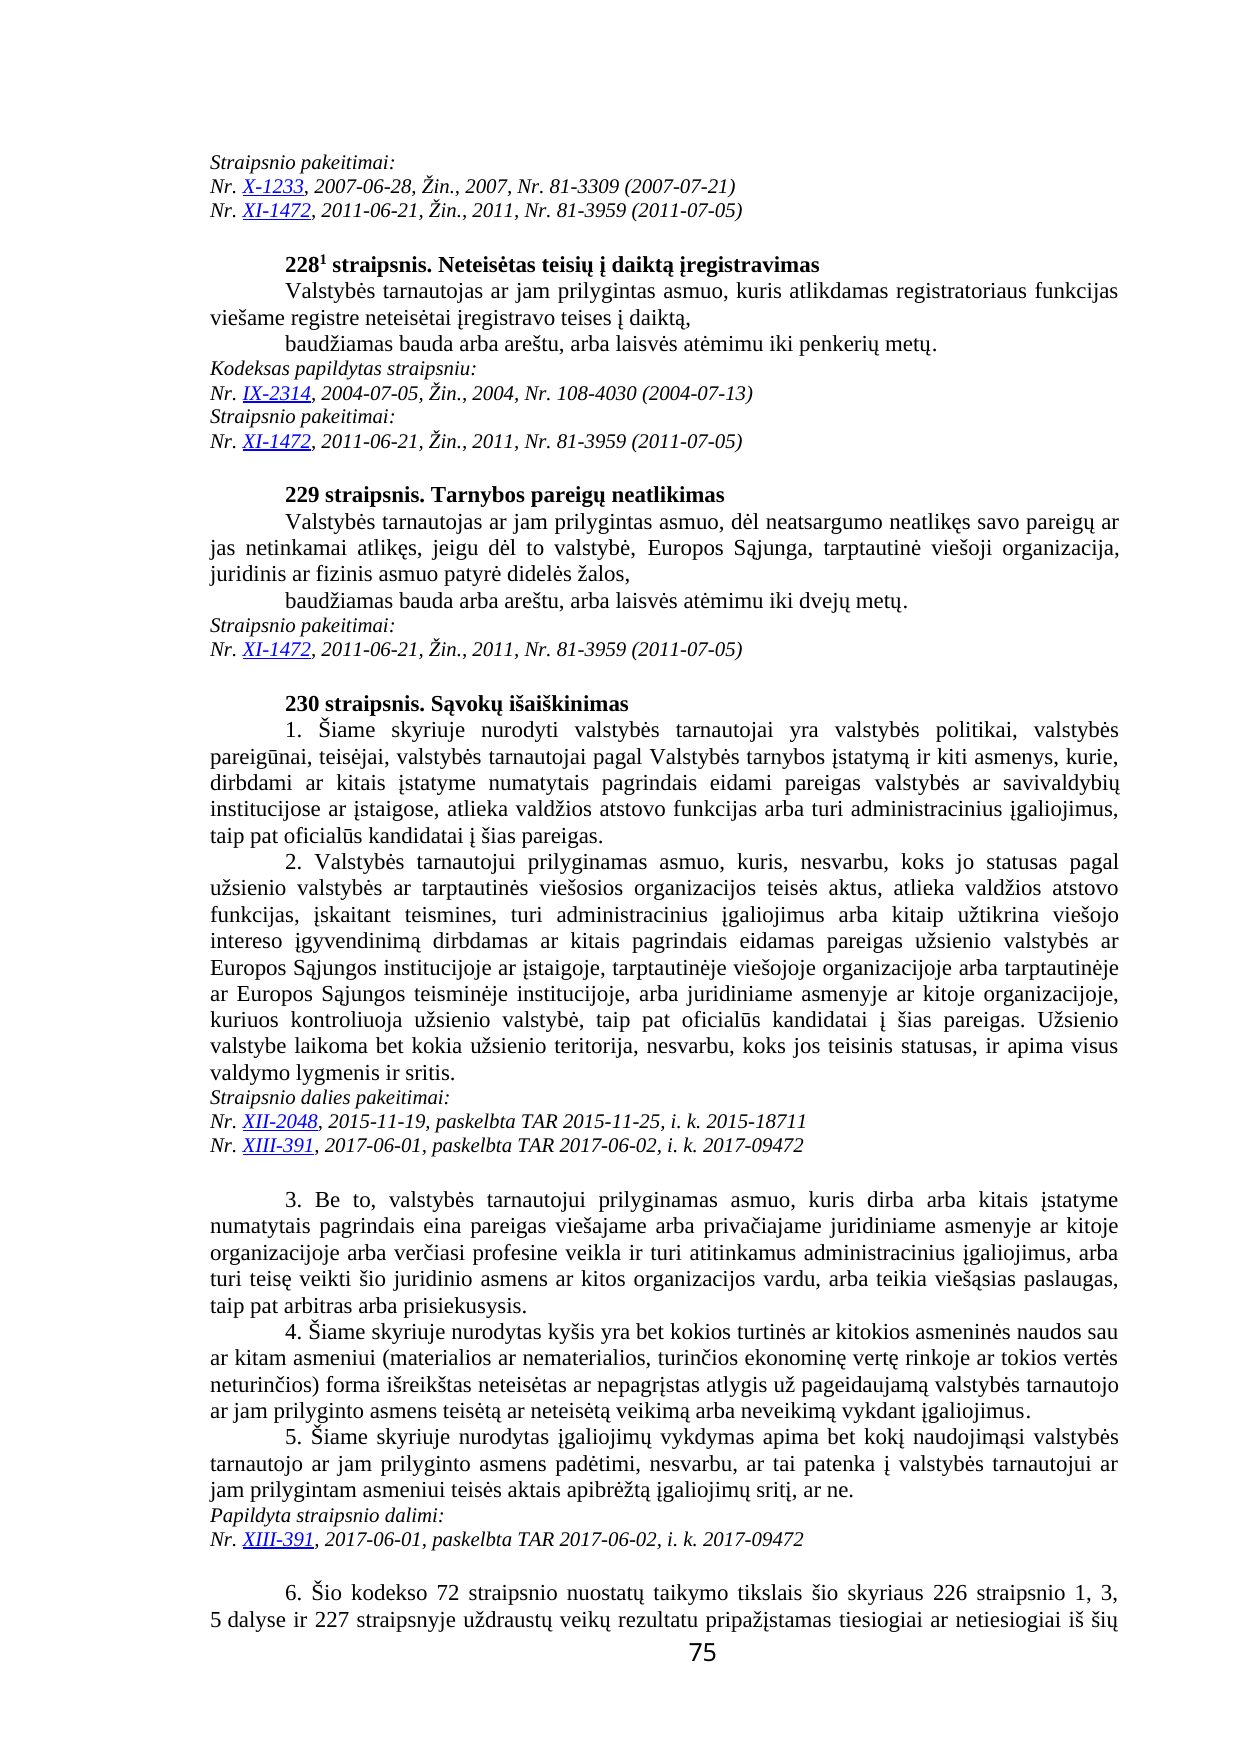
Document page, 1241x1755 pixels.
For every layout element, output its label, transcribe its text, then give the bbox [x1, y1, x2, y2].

text Kodeksas papildytas straipsniu: [210, 356, 1120, 380]
text Valstybės tarnautojas ar jam prilygintas asmuo, kuris atlikdamas registratoriaus funkcijas viešame registre neteisėtai įregistravo teises į daiktą, [210, 277, 1120, 330]
text 3. Be to, valstybės tarnautojui prilyginamas asmuo, kuris dirba arba kitais įstatyme numatytais pagrindais eina pareigas viešajame arba privačiajame juridiniame asmenyje ar kitoje organizacijoje arba verčiasi profesine veikla ir turi atitinkamus administracinius įgaliojimus, arba turi teisę veikti šio juridinio asmens ar kitos organizacijos vardu, arba teikia viešąsias paslaugas, taip pat arbitras arba prisiekusysis. [210, 1186, 1120, 1318]
text 4. Šiame skyriuje nurodytas kyšis yra bet kokios turtinės ar kitokios asmeninės naudos sau ar kitam asmeniui (materialios ar nematerialios, turinčios ekonominę vertę rinkoje ar tokios vertės neturinčios) forma išreikštas neteisėtas ar nepagrįstas atlygis už pageidaujamą valstybės tarnautojo ar jam prilyginto asmens teisėtą ar neteisėtą veikimą arba neveikimą vykdant įgaliojimus. [210, 1318, 1120, 1423]
text Nr. XII-2048, 2015-11-19, paskelbta TAR 2015-11-25, i. k. 2015-18711 [210, 1109, 1120, 1133]
text Straipsnio pakeitimai: [210, 613, 1120, 637]
text Valstybės tarnautojas ar jam prilygintas asmuo, dėl neatsargumo neatlikęs savo pareigų ar jas netinkamai atlikęs, jeigu dėl to valstybė, Europos Sąjunga, tarptautinė viešoji organizacija, juridinis ar fizinis asmuo patyrė didelės žalos, [210, 508, 1120, 587]
text 6. Šio kodekso 72 straipsnio nuostatų taikymo tikslais šio skyriaus 226 straipsnio 1, 3, 5 dalyse ir 227 straipsnyje uždraustų veikų rezultatu pripažįstamas tiesiogiai ar netiesiogiai iš šių [210, 1579, 1120, 1632]
text 1. Šiame skyriuje nurodyti valstybės tarnautojai yra valstybės politikai, valstybės pareigūnai, teisėjai, valstybės tarnautojai pagal Valstybės tarnybos įstatymą ir kiti asmenys, kurie, dirbdami ar kitais įstatyme numatytais pagrindais eidami pareigas valstybės ar savivaldybių institucijose ar įstaigose, atlieka valdžios atstovo funkcijas arba turi administracinius įgaliojimus, taip pat oficialūs kandidatai į šias pareigas. [210, 716, 1120, 848]
text Nr. XIII-391, 2017-06-01, paskelbta TAR 2017-06-02, i. k. 2017-09472 [210, 1133, 1120, 1157]
text 229 straipsnis. Tarnybos pareigų neatlikimas [210, 481, 1120, 508]
text baudžiamas bauda arba areštu, arba laisvės atėmimu iki dvejų metų. [210, 587, 1120, 613]
text Straipsnio pakeitimai: [210, 150, 1120, 174]
text Nr. XIII-391, 2017-06-01, paskelbta TAR 2017-06-02, i. k. 2017-09472 [210, 1527, 1120, 1551]
text 5. Šiame skyriuje nurodytas įgaliojimų vykdymas apima bet kokį naudojimąsi valstybės tarnautojo ar jam prilyginto asmens padėtimi, nesvarbu, ar tai patenka į valstybės tarnautojui ar jam prilygintam asmeniui teisės aktais apibrėžtą įgaliojimų sritį, ar ne. [210, 1423, 1120, 1502]
text 230 straipsnis. Sąvokų išaiškinimas [210, 690, 1120, 716]
text Straipsnio dalies pakeitimai: [210, 1085, 1120, 1109]
text 2281 straipsnis. Neteisėtas teisių į daiktą įregistravimas [210, 251, 1120, 277]
text Nr. XI-1472, 2011-06-21, Žin., 2011, Nr. 81-3959 (2011-07-05) [210, 428, 1120, 453]
text Straipsnio pakeitimai: [210, 404, 1120, 428]
text Papildyta straipsnio dalimi: [210, 1502, 1120, 1527]
text Nr. XI-1472, 2011-06-21, Žin., 2011, Nr. 81-3959 (2011-07-05) [210, 198, 1120, 222]
text 2. Valstybės tarnautojui prilyginamas asmuo, kuris, nesvarbu, koks jo statusas pagal užsienio valstybės ar tarptautinės viešosios organizacijos teisės aktus, atlieka valdžios atstovo funkcijas, įskaitant teismines, turi administracinius įgaliojimus arba kitaip užtikrina viešojo intereso įgyvendinimą dirbdamas ar kitais pagrindais eidamas pareigas užsienio valstybės ar Europos Sąjungos institucijoje ar įstaigoje, tarptautinėje viešojoje organizacijoje arba tarptautinėje ar Europos Sąjungos teisminėje institucijoje, arba juridiniame asmenyje ar kitoje organizacijoje, kuriuos kontroliuoja užsienio valstybė, taip pat oficialūs kandidatai į šias pareigas. Užsienio valstybe laikoma bet kokia užsienio teritorija, nesvarbu, koks jos teisinis statusas, ir apima visus valdymo lygmenis ir sritis. [210, 848, 1120, 1085]
text Nr. IX-2314, 2004-07-05, Žin., 2004, Nr. 108-4030 (2004-07-13) [210, 380, 1120, 404]
text Nr. XI-1472, 2011-06-21, Žin., 2011, Nr. 81-3959 (2011-07-05) [210, 637, 1120, 661]
text Nr. X-1233, 2007-06-28, Žin., 2007, Nr. 81-3309 (2007-07-21) [210, 174, 1120, 198]
text baudžiamas bauda arba areštu, arba laisvės atėmimu iki penkerių metų. [210, 330, 1120, 356]
